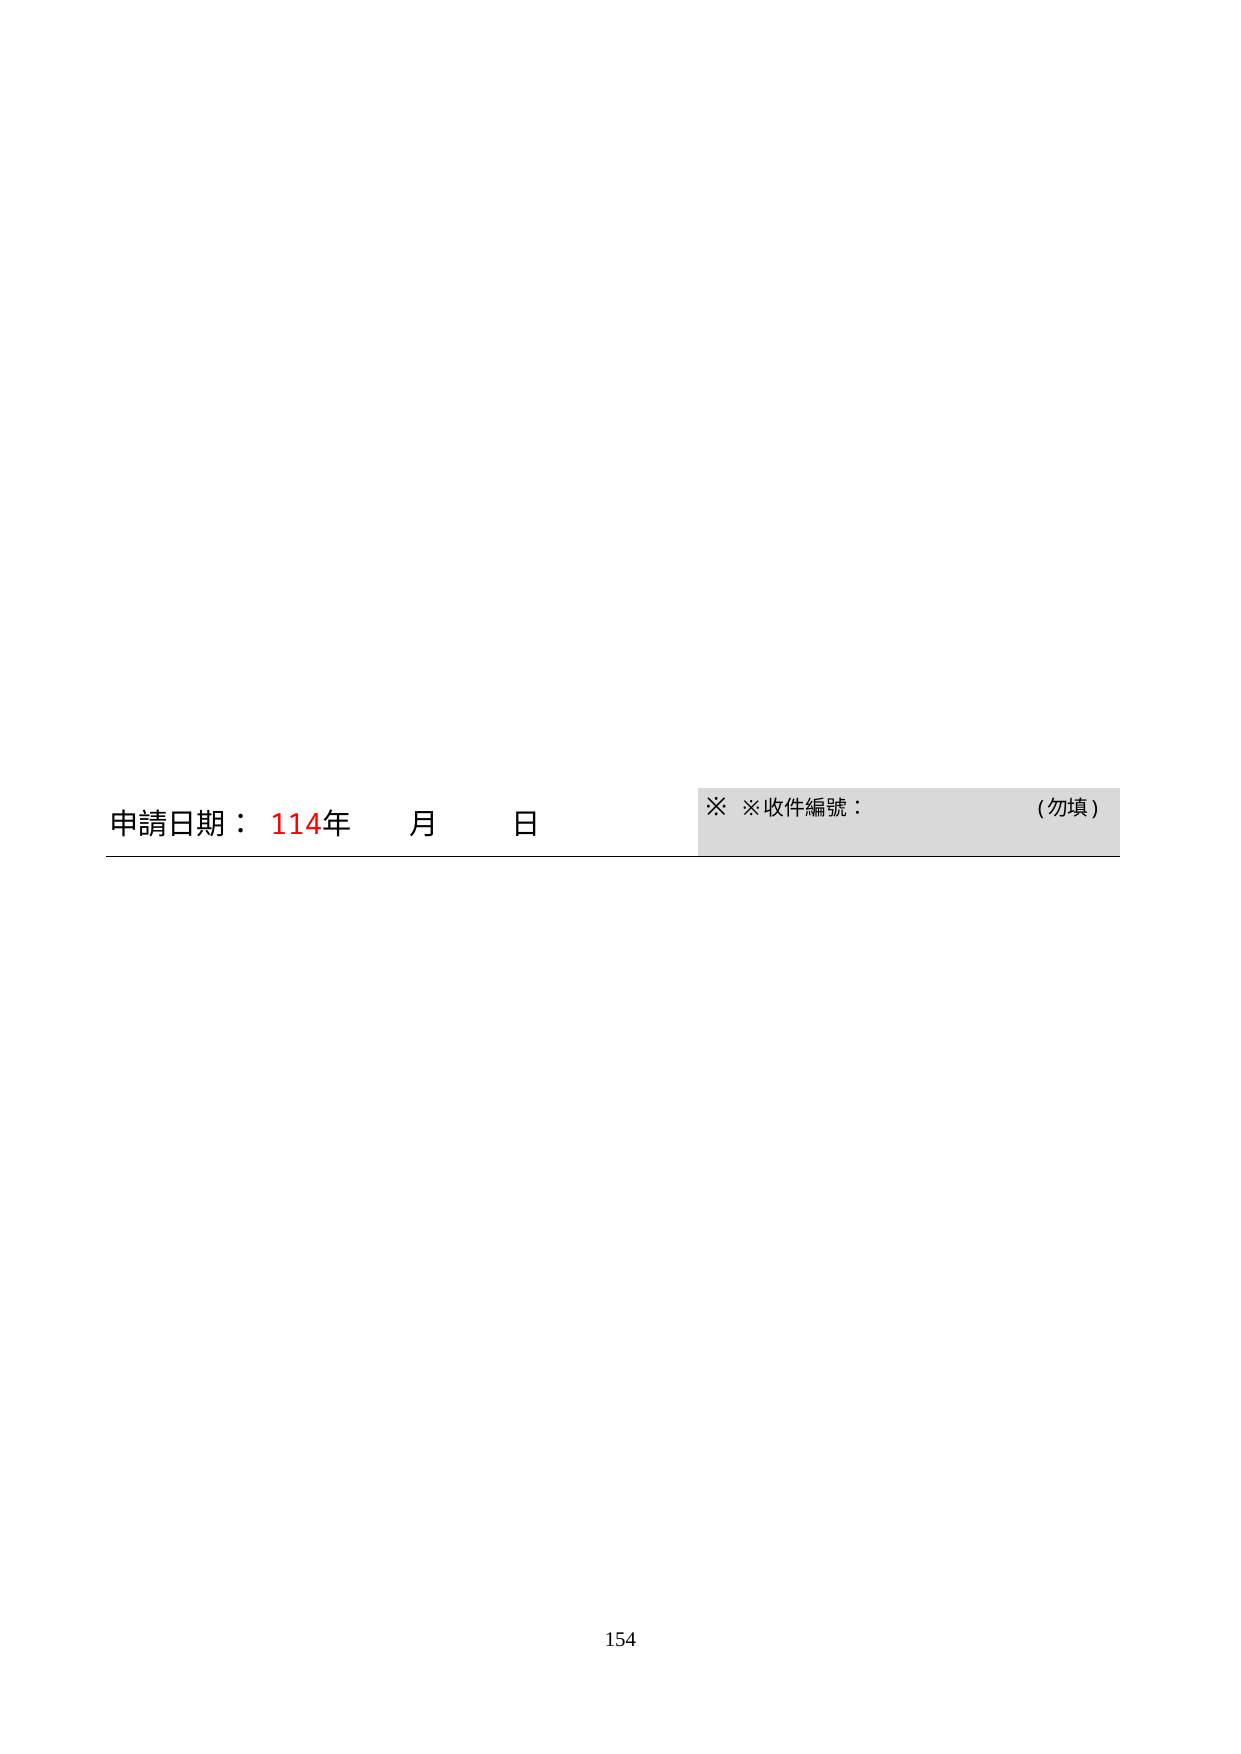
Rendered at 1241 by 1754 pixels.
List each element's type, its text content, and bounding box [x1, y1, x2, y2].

table_header ※收件編號： (勿填) [698, 788, 1120, 856]
table_header 申請日期： 114年 月 日 [106, 788, 698, 856]
